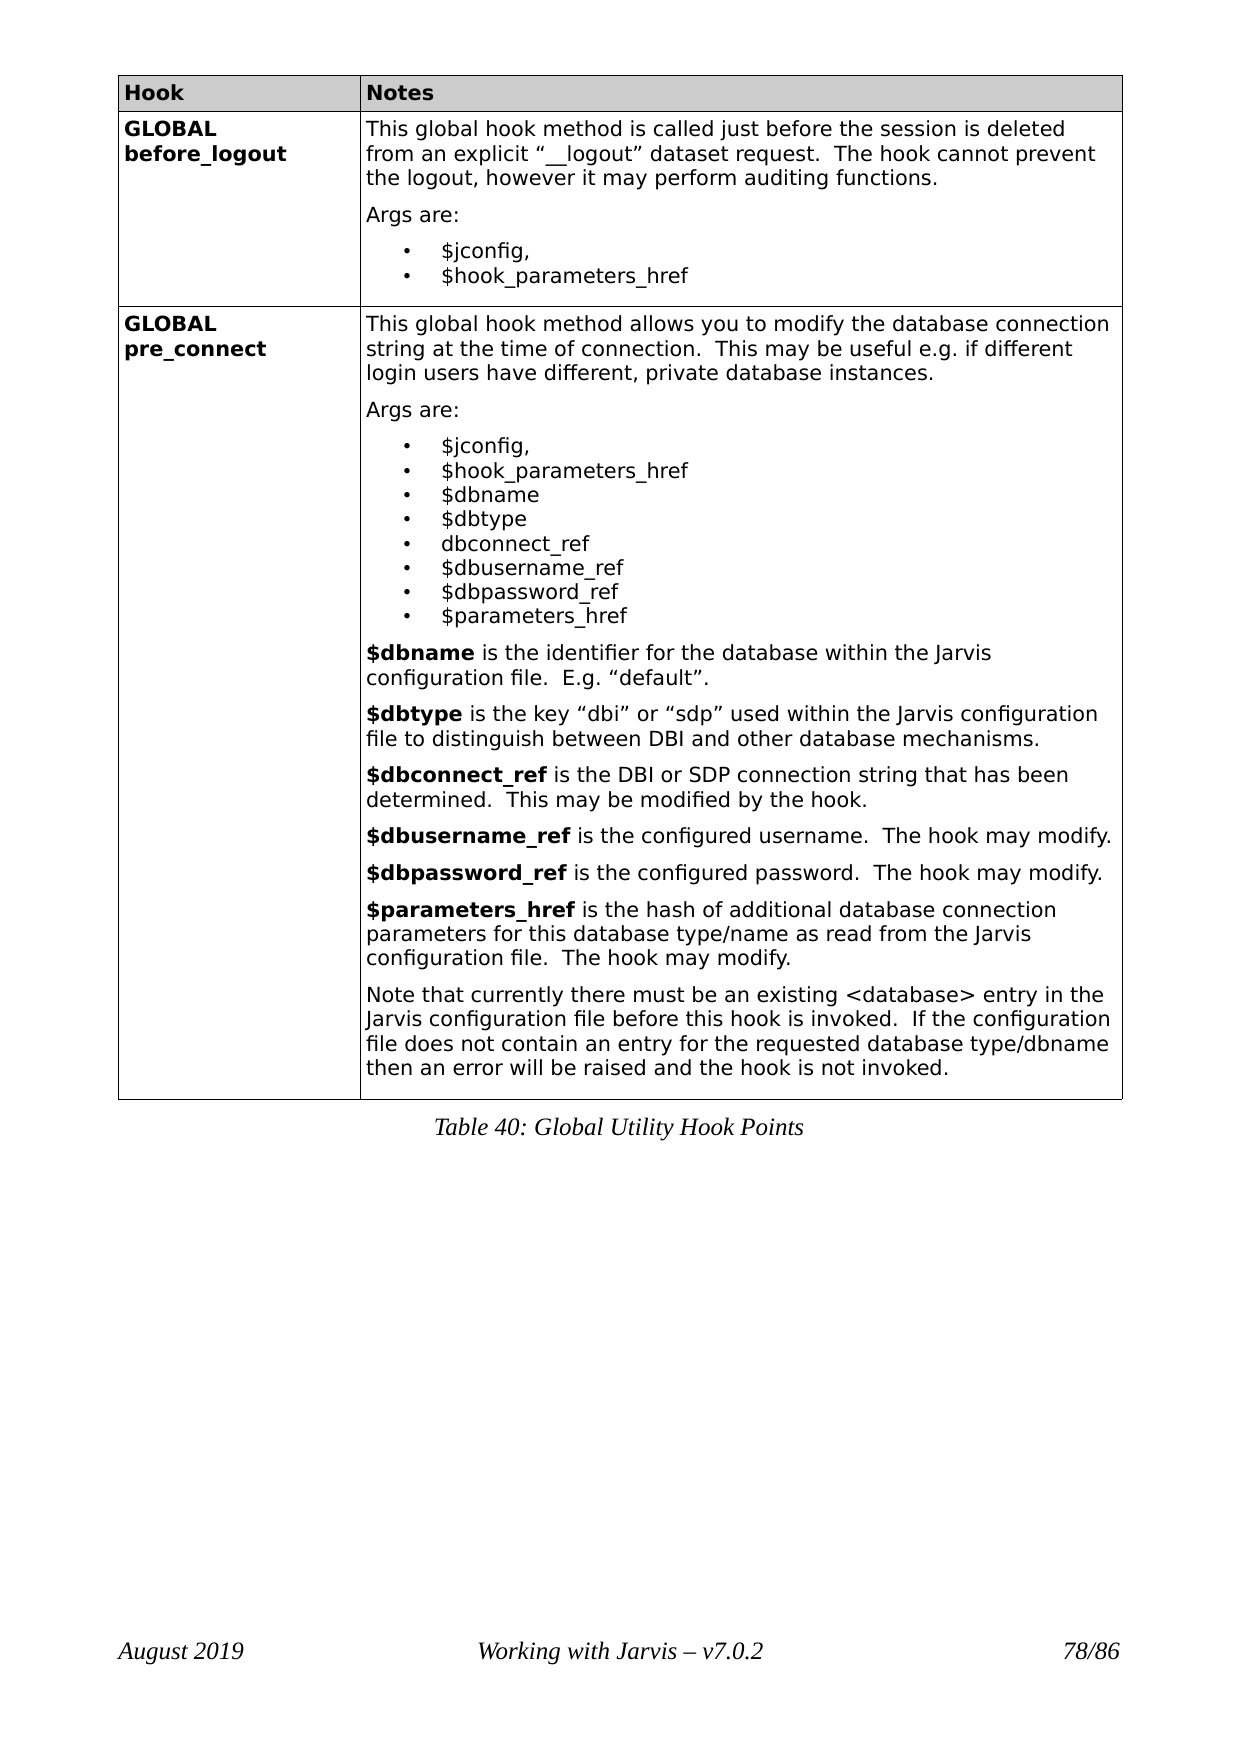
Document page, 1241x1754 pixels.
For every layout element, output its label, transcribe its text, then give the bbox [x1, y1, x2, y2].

table_cell GLOBAL before_logout [119, 112, 360, 306]
table_cell GLOBAL pre_connect [119, 307, 360, 1098]
table_header Notes [361, 76, 1122, 111]
text Table 40: Global Utility Hook Points [118, 1112, 1122, 1140]
table_cell This global hook method allows you to modify the database connection string at the time of connection. This may be useful e.g. if different login users have different, private database instances. Args are: $jconfig, $hook_parameters_href $dbname $dbtype dbconnect_ref $dbusername_ref $dbpassword_ref $parameters_href $dbname is the identifier for the database within the Jarvis configuration file. E.g. “default”. $dbtype is the key “dbi” or “sdp” used within the Jarvis configuration file to distinguish between DBI and other database mechanisms. $dbconnect_ref is the DBI or SDP connection string that has been determined. This may be modified by the hook. $dbusername_ref is the configured username. The hook may modify. $dbpassword_ref is the configured password. The hook may modify. $parameters_href is the hash of additional database connection parameters for this database type/name as read from the Jarvis configuration file. The hook may modify. Note that currently there must be an existing <database> entry in the Jarvis configuration file before this hook is invoked. If the configuration file does not contain an entry for the requested database type/dbname then an error will be raised and the hook is not invoked. [361, 307, 1122, 1098]
table_header Hook [119, 76, 360, 111]
table_cell This global hook method is called just before the session is deleted from an explicit “__logout” dataset request. The hook cannot prevent the logout, however it may perform auditing functions. Args are: $jconfig, $hook_parameters_href [361, 112, 1122, 306]
